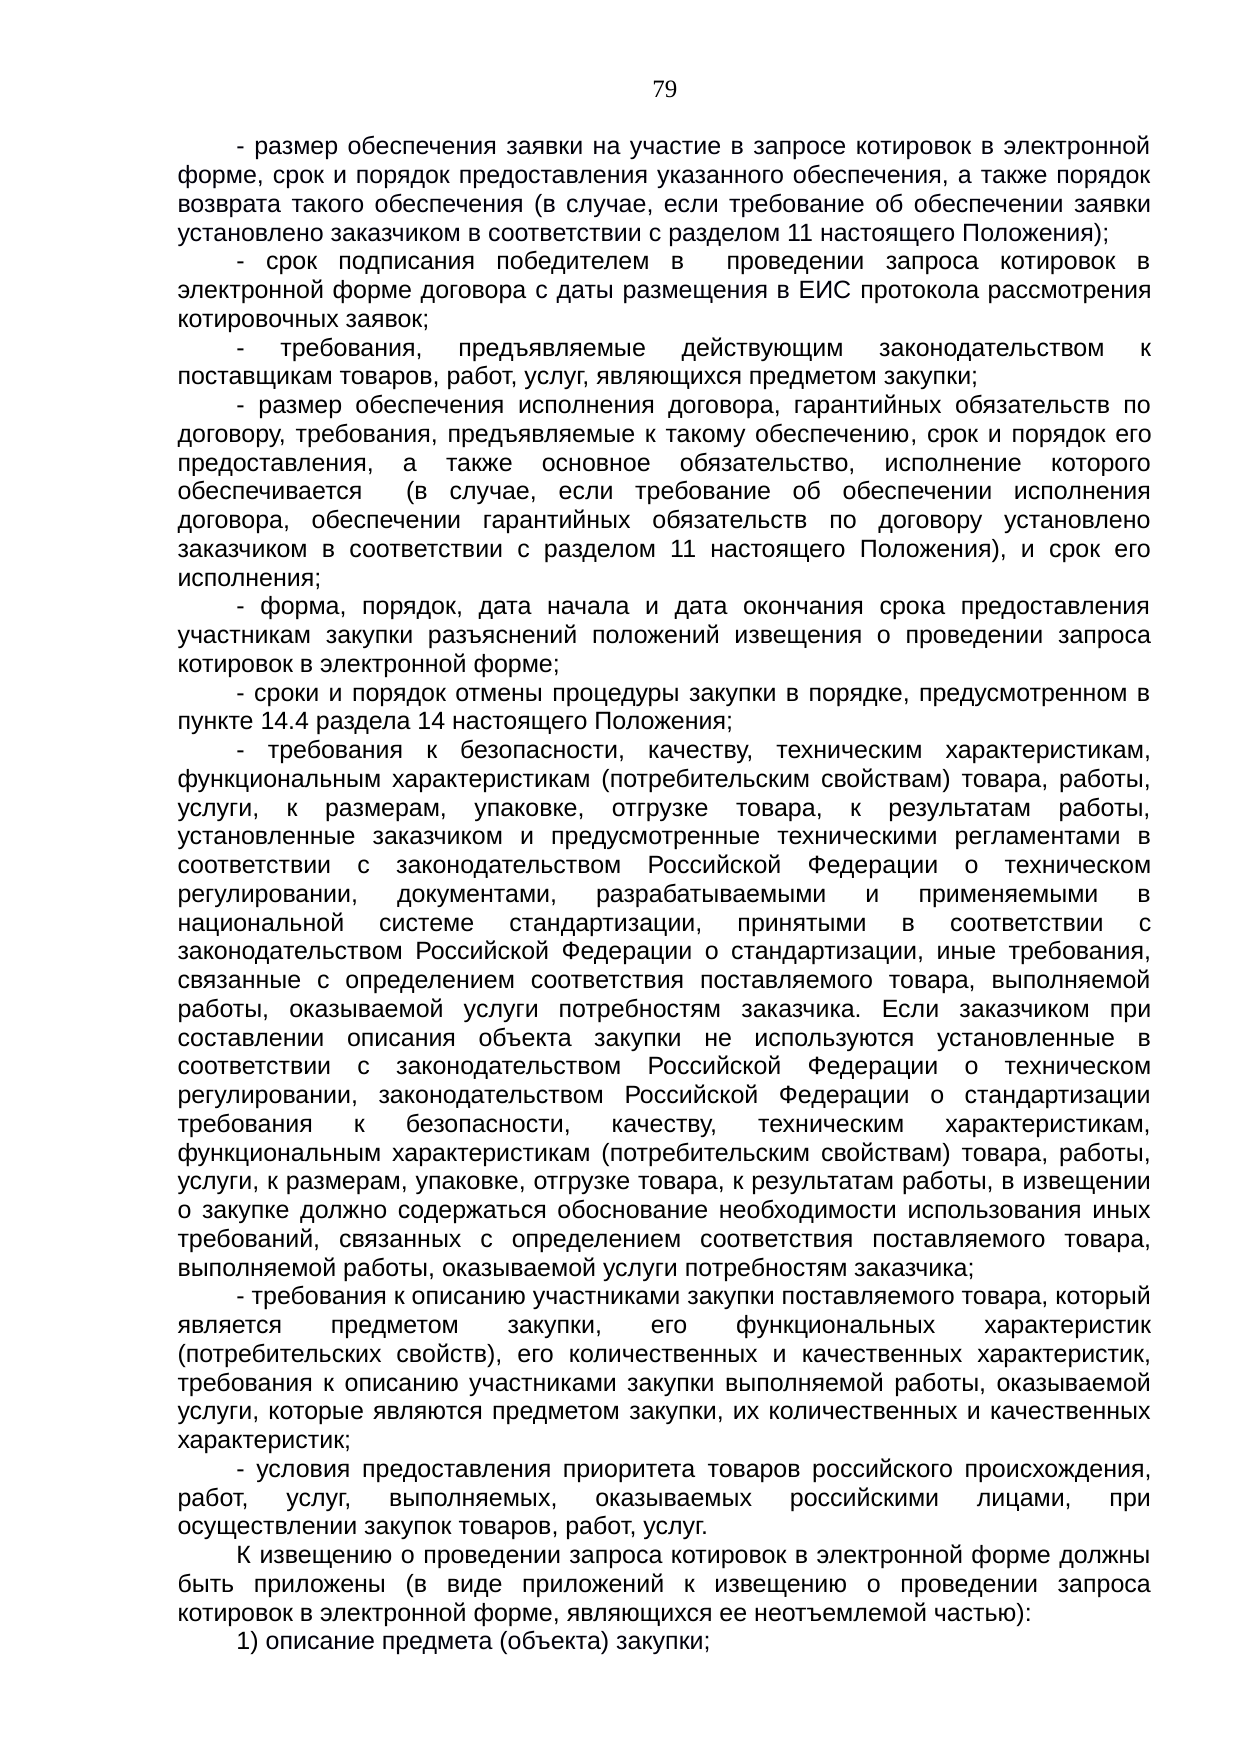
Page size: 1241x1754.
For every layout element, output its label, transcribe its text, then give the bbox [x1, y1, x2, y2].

text - условия предоставления приоритета товаров российского происхождения, работ, услуг, выполняемых, оказываемых российскими лицами, при осуществлении закупок товаров, работ, услуг. [177, 1454, 1152, 1540]
text 1) описание предмета (объекта) закупки; [177, 1626, 1152, 1655]
text - требования, предъявляемые действующим законодательством к поставщикам товаров, работ, услуг, являющихся предметом закупки; [177, 332, 1152, 390]
text - размер обеспечения заявки на участие в запросе котировок в электронной форме, срок и порядок предоставления указанного обеспечения, а также порядок возврата такого обеспечения (в случае, если требование об обеспечении заявки установлено заказчиком в соответствии с разделом 11 настоящего Положения); [177, 131, 1152, 246]
text - форма, порядок, дата начала и дата окончания срока предоставления участникам закупки разъяснений положений извещения о проведении запроса котировок в электронной форме; [177, 591, 1152, 677]
text - сроки и порядок отмены процедуры закупки в порядке, предусмотренном в пункте 14.4 раздела 14 настоящего Положения; [177, 677, 1152, 735]
text К извещению о проведении запроса котировок в электронной форме должны быть приложены (в виде приложений к извещению о проведении запроса котировок в электронной форме, являющихся ее неотъемлемой частью): [177, 1540, 1152, 1626]
text - размер обеспечения исполнения договора, гарантийных обязательств по договору, требования, предъявляемые к такому обеспечению, срок и порядок его предоставления, а также основное обязательство, исполнение которого обеспечивается (в случае, если требование об обеспечении исполнения договора, обеспечении гарантийных обязательств по договору установлено заказчиком в соответствии с разделом 11 настоящего Положения), и срок его исполнения; [177, 390, 1152, 591]
text - требования к безопасности, качеству, техническим характеристикам, функциональным характеристикам (потребительским свойствам) товара, работы, услуги, к размерам, упаковке, отгрузке товара, к результатам работы, установленные заказчиком и предусмотренные техническими регламентами в соответствии с законодательством Российской Федерации о техническом регулировании, документами, разрабатываемыми и применяемыми в национальной системе стандартизации, принятыми в соответствии с законодательством Российской Федерации о стандартизации, иные требования, связанные с определением соответствия поставляемого товара, выполняемой работы, оказываемой услуги потребностям заказчика. Если заказчиком при составлении описания объекта закупки не используются установленные в соответствии с законодательством Российской Федерации о техническом регулировании, законодательством Российской Федерации о стандартизации требования к безопасности, качеству, техническим характеристикам, функциональным характеристикам (потребительским свойствам) товара, работы, услуги, к размерам, упаковке, отгрузке товара, к результатам работы, в извещении о закупке должно содержаться обоснование необходимости использования иных требований, связанных с определением соответствия поставляемого товара, выполняемой работы, оказываемой услуги потребностям заказчика; [177, 735, 1152, 1281]
text - срок подписания победителем в проведении запроса котировок в электронной форме договора с даты размещения в ЕИС протокола рассмотрения котировочных заявок; [177, 246, 1152, 332]
text - требования к описанию участниками закупки поставляемого товара, который является предметом закупки, его функциональных характеристик (потребительских свойств), его количественных и качественных характеристик, требования к описанию участниками закупки выполняемой работы, оказываемой услуги, которые являются предметом закупки, их количественных и качественных характеристик; [177, 1281, 1152, 1454]
